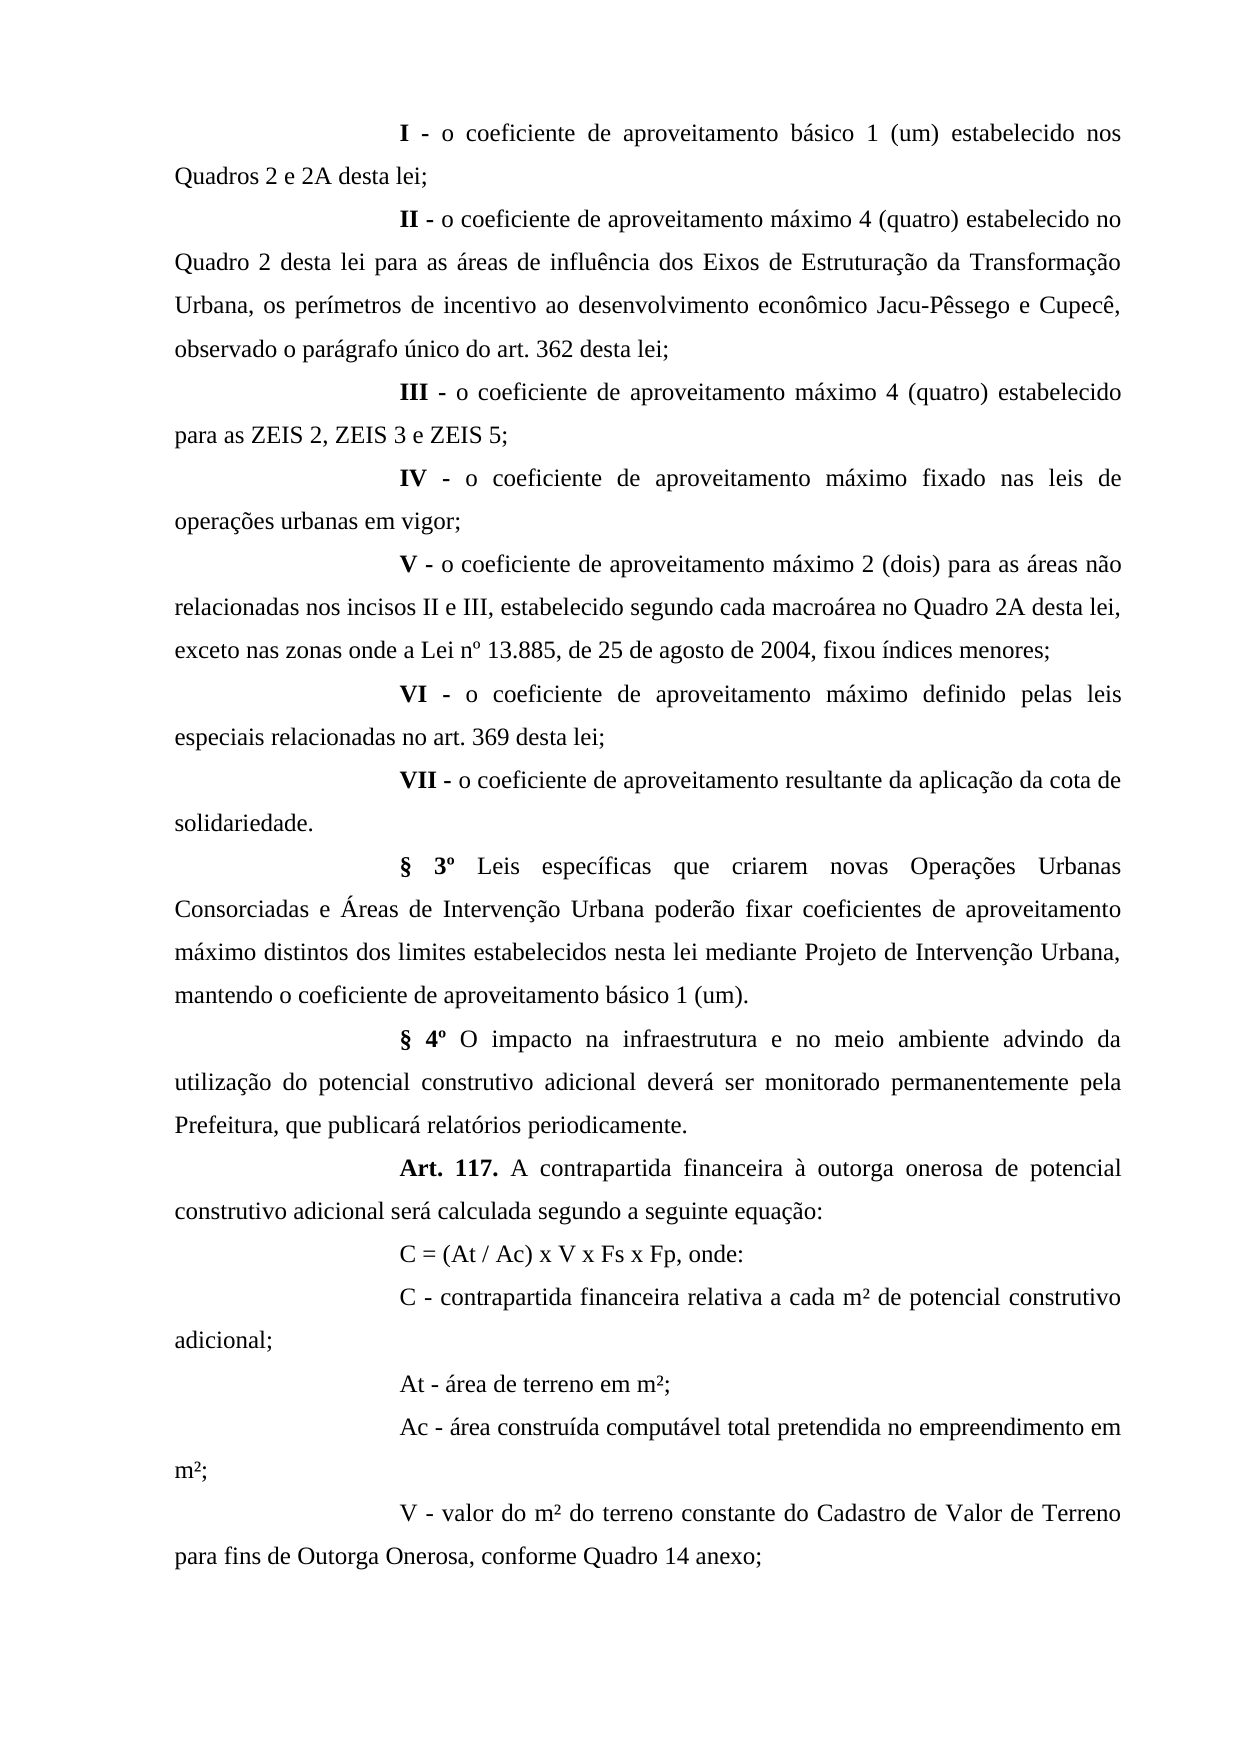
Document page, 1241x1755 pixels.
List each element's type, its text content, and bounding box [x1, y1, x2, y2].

text C = (At / Ac) x V x Fs x Fp, onde: [174, 1239, 1122, 1268]
text § 3º Leis específicas que criarem novas Operações Urbanas Consorciadas e Áreas de Intervenção Urbana poderão fixar coeficientes de aproveitamento máximo distintos dos limites estabelecidos nesta lei mediante Projeto de Intervenção Urbana, mantendo o coeficiente de aproveitamento básico 1 (um). [174, 851, 1122, 1009]
text II - o coeficiente de aproveitamento máximo 4 (quatro) estabelecido no Quadro 2 desta lei para as áreas de influência dos Eixos de Estruturação da Transformação Urbana, os perímetros de incentivo ao desenvolvimento econômico Jacu-Pêssego e Cupecê, observado o parágrafo único do art. 362 desta lei; [174, 204, 1122, 362]
text III - o coeficiente de aproveitamento máximo 4 (quatro) estabelecido para as ZEIS 2, ZEIS 3 e ZEIS 5; [174, 377, 1122, 449]
text VI - o coeficiente de aproveitamento máximo definido pelas leis especiais relacionadas no art. 369 desta lei; [174, 679, 1122, 751]
text C - contrapartida financeira relativa a cada m² de potencial construtivo adicional; [174, 1282, 1122, 1354]
text V - o coeficiente de aproveitamento máximo 2 (dois) para as áreas não relacionadas nos incisos II e III, estabelecido segundo cada macroárea no Quadro 2A desta lei, exceto nas zonas onde a Lei nº 13.885, de 25 de agosto de 2004, fixou índices menores; [174, 549, 1122, 664]
text Art. 117. A contrapartida financeira à outorga onerosa de potencial construtivo adicional será calculada segundo a seguinte equação: [174, 1153, 1122, 1225]
text V - valor do m² do terreno constante do Cadastro de Valor de Terreno para fins de Outorga Onerosa, conforme Quadro 14 anexo; [174, 1498, 1122, 1570]
text Ac - área construída computável total pretendida no empreendimento em m²; [174, 1412, 1122, 1484]
text At - área de terreno em m²; [174, 1369, 1122, 1397]
text I - o coeficiente de aproveitamento básico 1 (um) estabelecido nos Quadros 2 e 2A desta lei; [174, 118, 1122, 190]
text IV - o coeficiente de aproveitamento máximo fixado nas leis de operações urbanas em vigor; [174, 463, 1122, 535]
text § 4º O impacto na infraestrutura e no meio ambiente advindo da utilização do potencial construtivo adicional deverá ser monitorado permanentemente pela Prefeitura, que publicará relatórios periodicamente. [174, 1024, 1122, 1139]
text VII - o coeficiente de aproveitamento resultante da aplicação da cota de solidariedade. [174, 765, 1122, 837]
